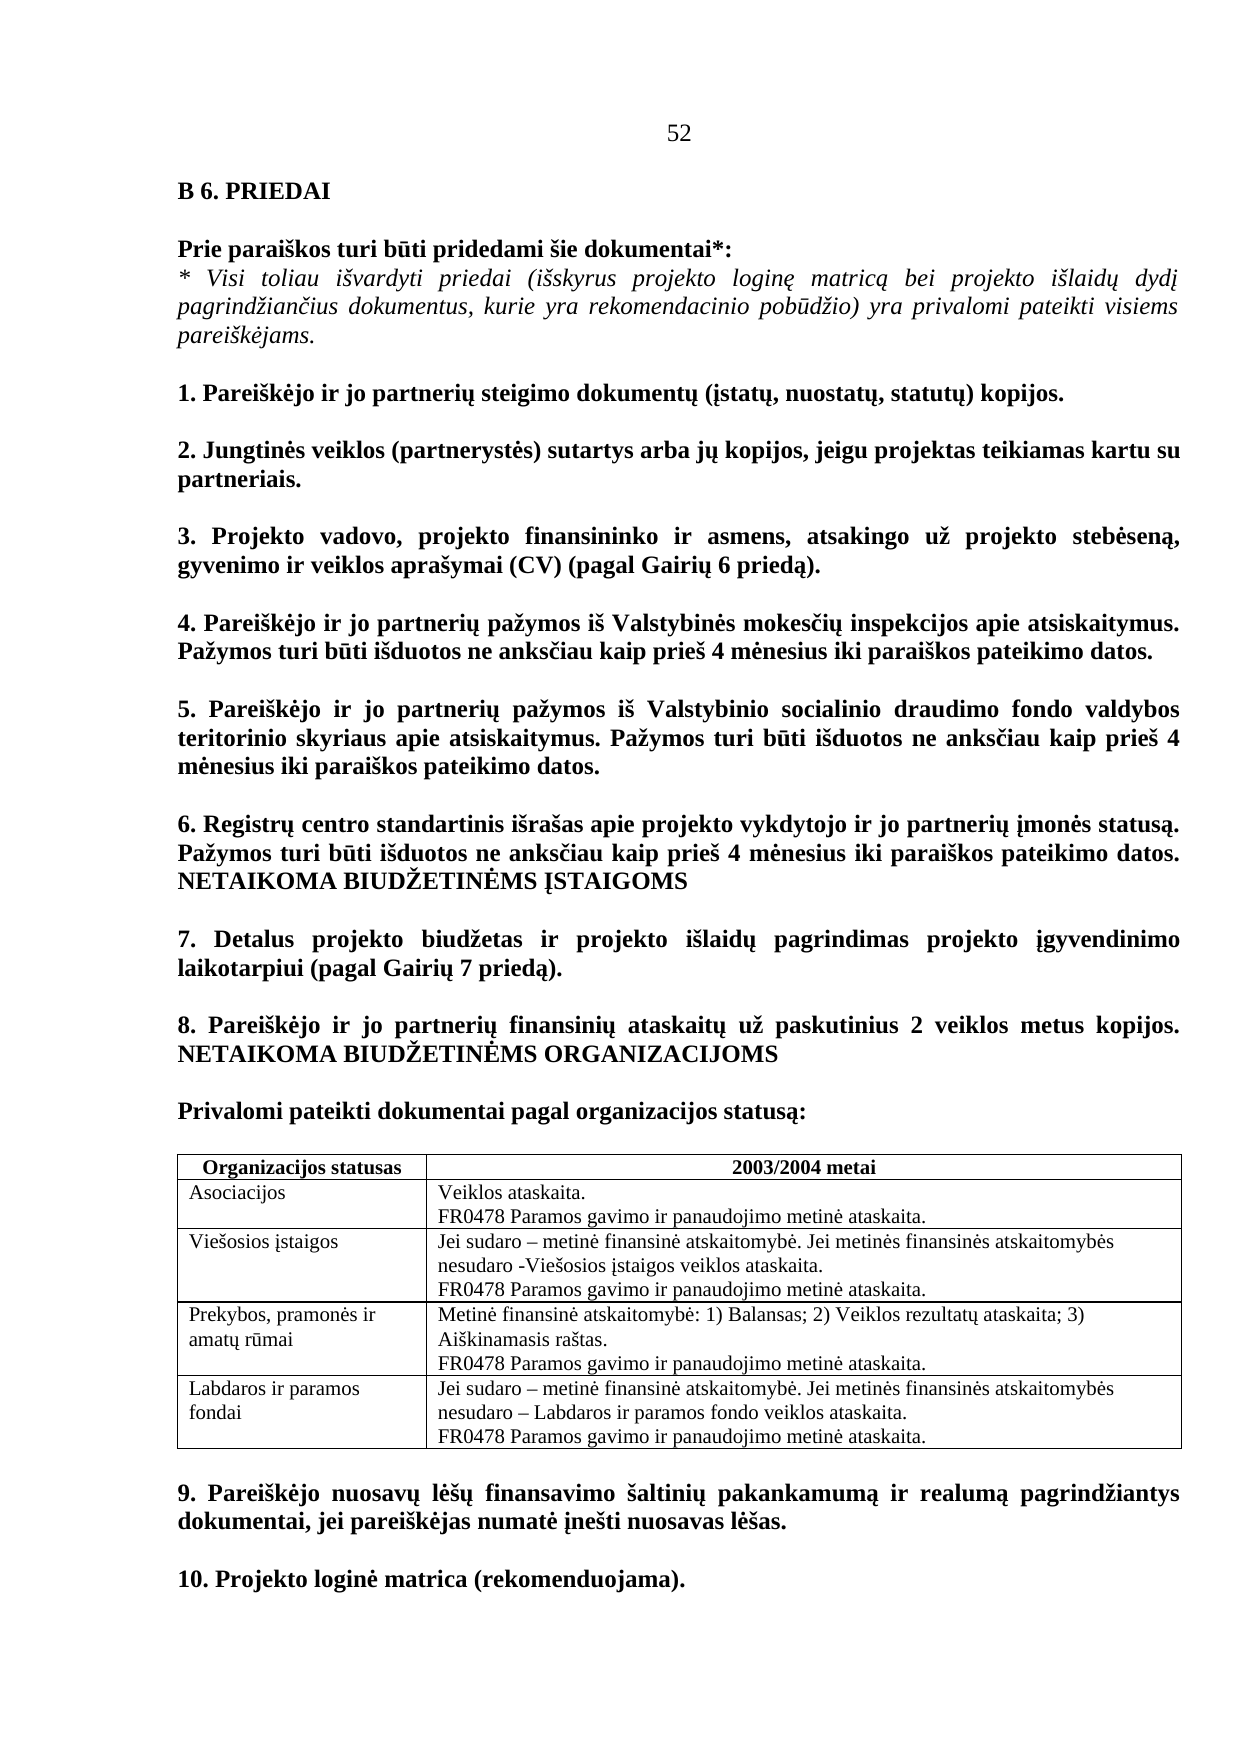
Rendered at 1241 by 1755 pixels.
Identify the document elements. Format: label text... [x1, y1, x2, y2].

text Prie paraiškos turi būti pridedami šie dokumentai*: [177, 234, 1181, 263]
text 1. Pareiškėjo ir jo partnerių steigimo dokumentų (įstatų, nuostatų, statutų) kopijos. [177, 378, 1181, 406]
text 7. Detalus projekto biudžetas ir projekto išlaidų pagrindimas projekto įgyvendinimo laikotarpiui (pagal Gairių 7 priedą). [177, 924, 1181, 981]
text 5. Pareiškėjo ir jo partnerių pažymos iš Valstybinio socialinio draudimo fondo valdybos teritorinio skyriaus apie atsiskaitymus. Pažymos turi būti išduotos ne anksčiau kaip prieš 4 mėnesius iki paraiškos pateikimo datos. [177, 694, 1181, 780]
text 3. Projekto vadovo, projekto finansininko ir asmens, atsakingo už projekto stebėseną, gyvenimo ir veiklos aprašymai (CV) (pagal Gairių 6 priedą). [177, 521, 1181, 579]
text 4. Pareiškėjo ir jo partnerių pažymos iš Valstybinės mokesčių inspekcijos apie atsiskaitymus. Pažymos turi būti išduotos ne anksčiau kaip prieš 4 mėnesius iki paraiškos pateikimo datos. [177, 608, 1181, 665]
table_cell Metinė finansinė atskaitomybė: 1) Balansas; 2) Veiklos rezultatų ataskaita; 3) Aiškinamasis raštas. FR0478 Paramos gavimo ir panaudojimo metinė ataskaita. [427, 1303, 1181, 1374]
table_cell Labdaros ir paramos fondai [178, 1376, 426, 1448]
table_header 2003/2004 metai [427, 1155, 1181, 1179]
text 6. Registrų centro standartinis išrašas apie projekto vykdytojo ir jo partnerių įmonės statusą. Pažymos turi būti išduotos ne anksčiau kaip prieš 4 mėnesius iki paraiškos pateikimo datos. NETAIKOMA BIUDŽETINĖMS ĮSTAIGOMS [177, 809, 1181, 895]
text 8. Pareiškėjo ir jo partnerių finansinių ataskaitų už paskutinius 2 veiklos metus kopijos. NETAIKOMA BIUDŽETINĖMS ORGANIZACIJOMS [177, 1010, 1181, 1068]
table_cell Asociacijos [178, 1180, 426, 1228]
text B 6. PRIEDAI [177, 176, 1181, 205]
text 2. Jungtinės veiklos (partnerystės) sutartys arba jų kopijos, jeigu projektas teikiamas kartu su partneriais. [177, 435, 1181, 493]
text 9. Pareiškėjo nuosavų lėšų finansavimo šaltinių pakankamumą ir realumą pagrindžiantys dokumentai, jei pareiškėjas numatė įnešti nuosavas lėšas. [177, 1478, 1181, 1535]
table_header Organizacijos statusas [178, 1155, 426, 1179]
table_cell Prekybos, pramonės ir amatų rūmai [178, 1303, 426, 1374]
table_cell Viešosios įstaigos [178, 1229, 426, 1301]
table_cell Veiklos ataskaita. FR0478 Paramos gavimo ir panaudojimo metinė ataskaita. [427, 1180, 1181, 1228]
table_cell Jei sudaro – metinė finansinė atskaitomybė. Jei metinės finansinės atskaitomybės nesudaro -Viešosios įstaigos veiklos ataskaita. FR0478 Paramos gavimo ir panaudojimo metinė ataskaita. [427, 1229, 1181, 1301]
table_cell Jei sudaro – metinė finansinė atskaitomybė. Jei metinės finansinės atskaitomybės nesudaro – Labdaros ir paramos fondo veiklos ataskaita. FR0478 Paramos gavimo ir panaudojimo metinė ataskaita. [427, 1376, 1181, 1448]
text Privalomi pateikti dokumentai pagal organizacijos statusą: [177, 1096, 1181, 1125]
text 10. Projekto loginė matrica (rekomenduojama). [177, 1564, 1181, 1593]
text * Visi toliau išvardyti priedai (išskyrus projekto loginę matricą bei projekto išlaidų dydį pagrindžiančius dokumentus, kurie yra rekomendacinio pobūdžio) yra privalomi pateikti visiems pareiškėjams. [177, 263, 1181, 349]
